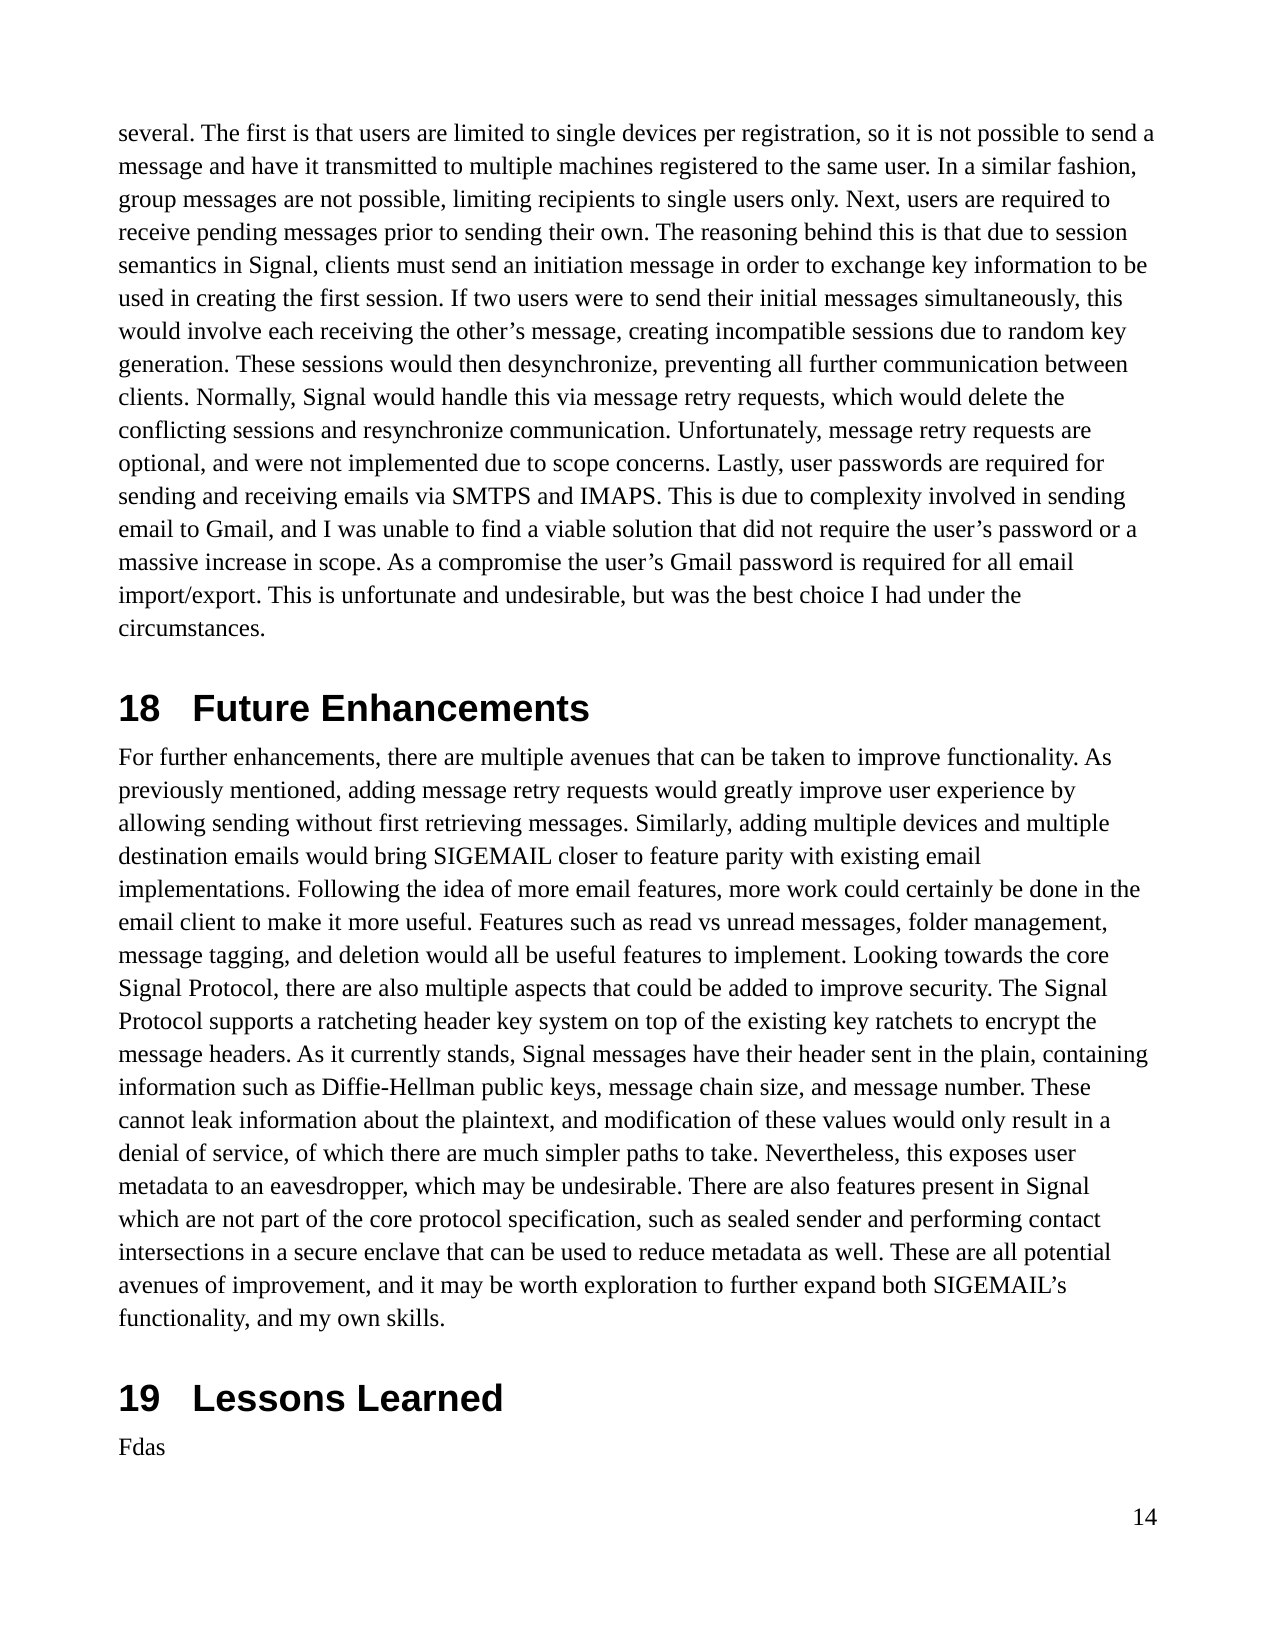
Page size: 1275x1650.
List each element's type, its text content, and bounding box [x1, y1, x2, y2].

subtitle Future Enhancements [118, 686, 1157, 730]
subtitle Lessons Learned [118, 1376, 1157, 1420]
text Fdas [118, 1432, 1157, 1461]
text For further enhancements, there are multiple avenues that can be taken to improve functionality. As previously mentioned, adding message retry requests would greatly improve user experience by allowing sending without first retrieving messages. Similarly, adding multiple devices and multiple destination emails would bring SIGEMAIL closer to feature parity with existing email implementations. Following the idea of more email features, more work could certainly be done in the email client to make it more useful. Features such as read vs unread messages, folder management, message tagging, and deletion would all be useful features to implement. Looking towards the core Signal Protocol, there are also multiple aspects that could be added to improve security. The Signal Protocol supports a ratcheting header key system on top of the existing key ratchets to encrypt the message headers. As it currently stands, Signal messages have their header sent in the plain, containing information such as Diffie-Hellman public keys, message chain size, and message number. These cannot leak information about the plaintext, and modification of these values would only result in a denial of service, of which there are much simpler paths to take. Nevertheless, this exposes user metadata to an eavesdropper, which may be undesirable. There are also features present in Signal which are not part of the core protocol specification, such as sealed sender and performing contact intersections in a secure enclave that can be used to reduce metadata as well. These are all potential avenues of improvement, and it may be worth exploration to further expand both SIGEMAIL’s functionality, and my own skills. [118, 742, 1157, 1332]
text several. The first is that users are limited to single devices per registration, so it is not possible to send a message and have it transmitted to multiple machines registered to the same user. In a similar fashion, group messages are not possible, limiting recipients to single users only. Next, users are required to receive pending messages prior to sending their own. The reasoning behind this is that due to session semantics in Signal, clients must send an initiation message in order to exchange key information to be used in creating the first session. If two users were to send their initial messages simultaneously, this would involve each receiving the other’s message, creating incompatible sessions due to random key generation. These sessions would then desynchronize, preventing all further communication between clients. Normally, Signal would handle this via message retry requests, which would delete the conflicting sessions and resynchronize communication. Unfortunately, message retry requests are optional, and were not implemented due to scope concerns. Lastly, user passwords are required for sending and receiving emails via SMTPS and IMAPS. This is due to complexity involved in sending email to Gmail, and I was unable to find a viable solution that did not require the user’s password or a massive increase in scope. As a compromise the user’s Gmail password is required for all email import/export. This is unfortunate and undesirable, but was the best choice I had under the circumstances. [118, 118, 1157, 642]
